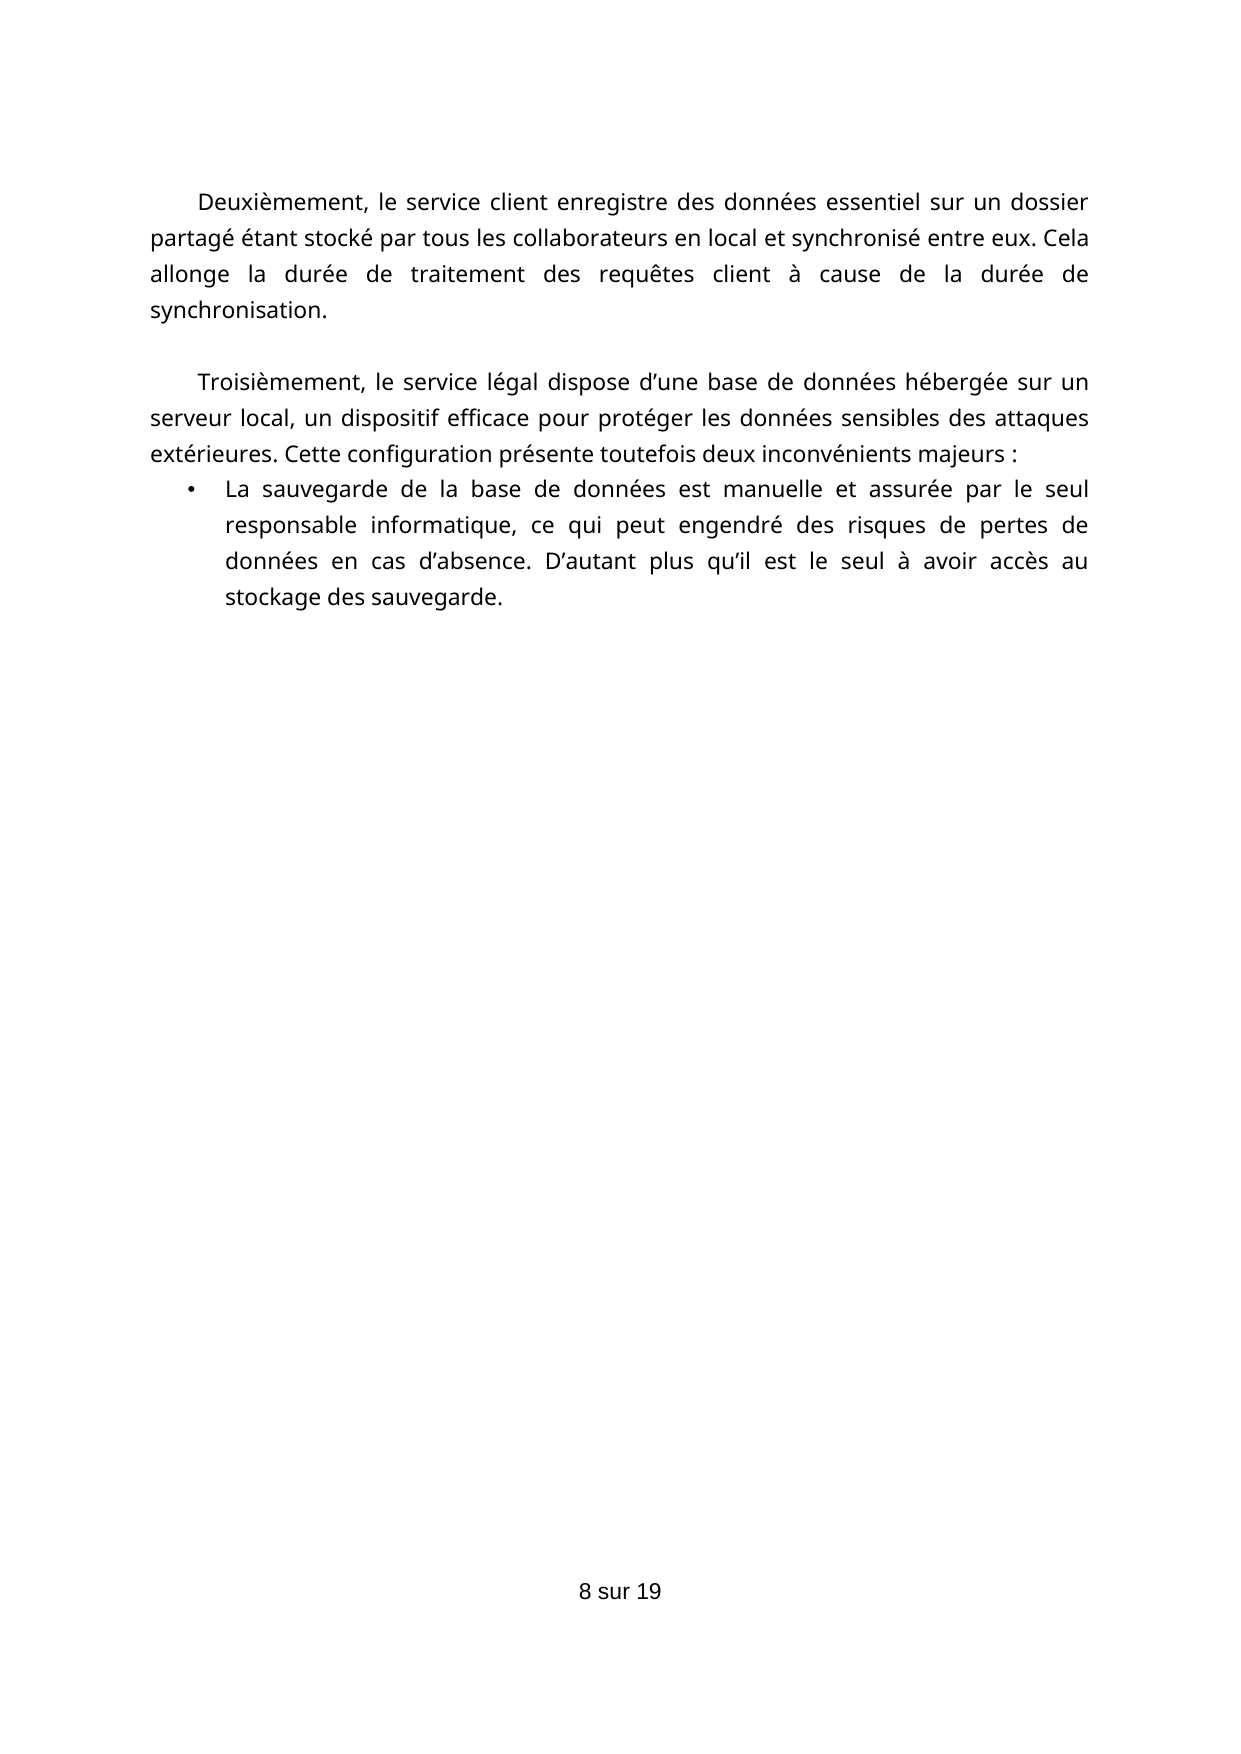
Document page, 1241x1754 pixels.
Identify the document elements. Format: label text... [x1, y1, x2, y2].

text Troisièmement, le service légal dispose d’une base de données hébergée sur un serveur local, un dispositif efficace pour protéger les données sensibles des attaques extérieures. Cette configuration présente toutefois deux inconvénients majeurs : [150, 366, 1090, 469]
text Deuxièmement, le service client enregistre des données essentiel sur un dossier partagé étant stocké par tous les collaborateurs en local et synchronisé entre eux. Cela allonge la durée de traitement des requêtes client à cause de la durée de synchronisation. [150, 186, 1090, 325]
list La sauvegarde de la base de données est manuelle et assurée par le seul responsable informatique, ce qui peut engendré des risques de pertes de données en cas d’absence. D’autant plus qu’il est le seul à avoir accès au stockage des sauvegarde. [187, 473, 1090, 612]
